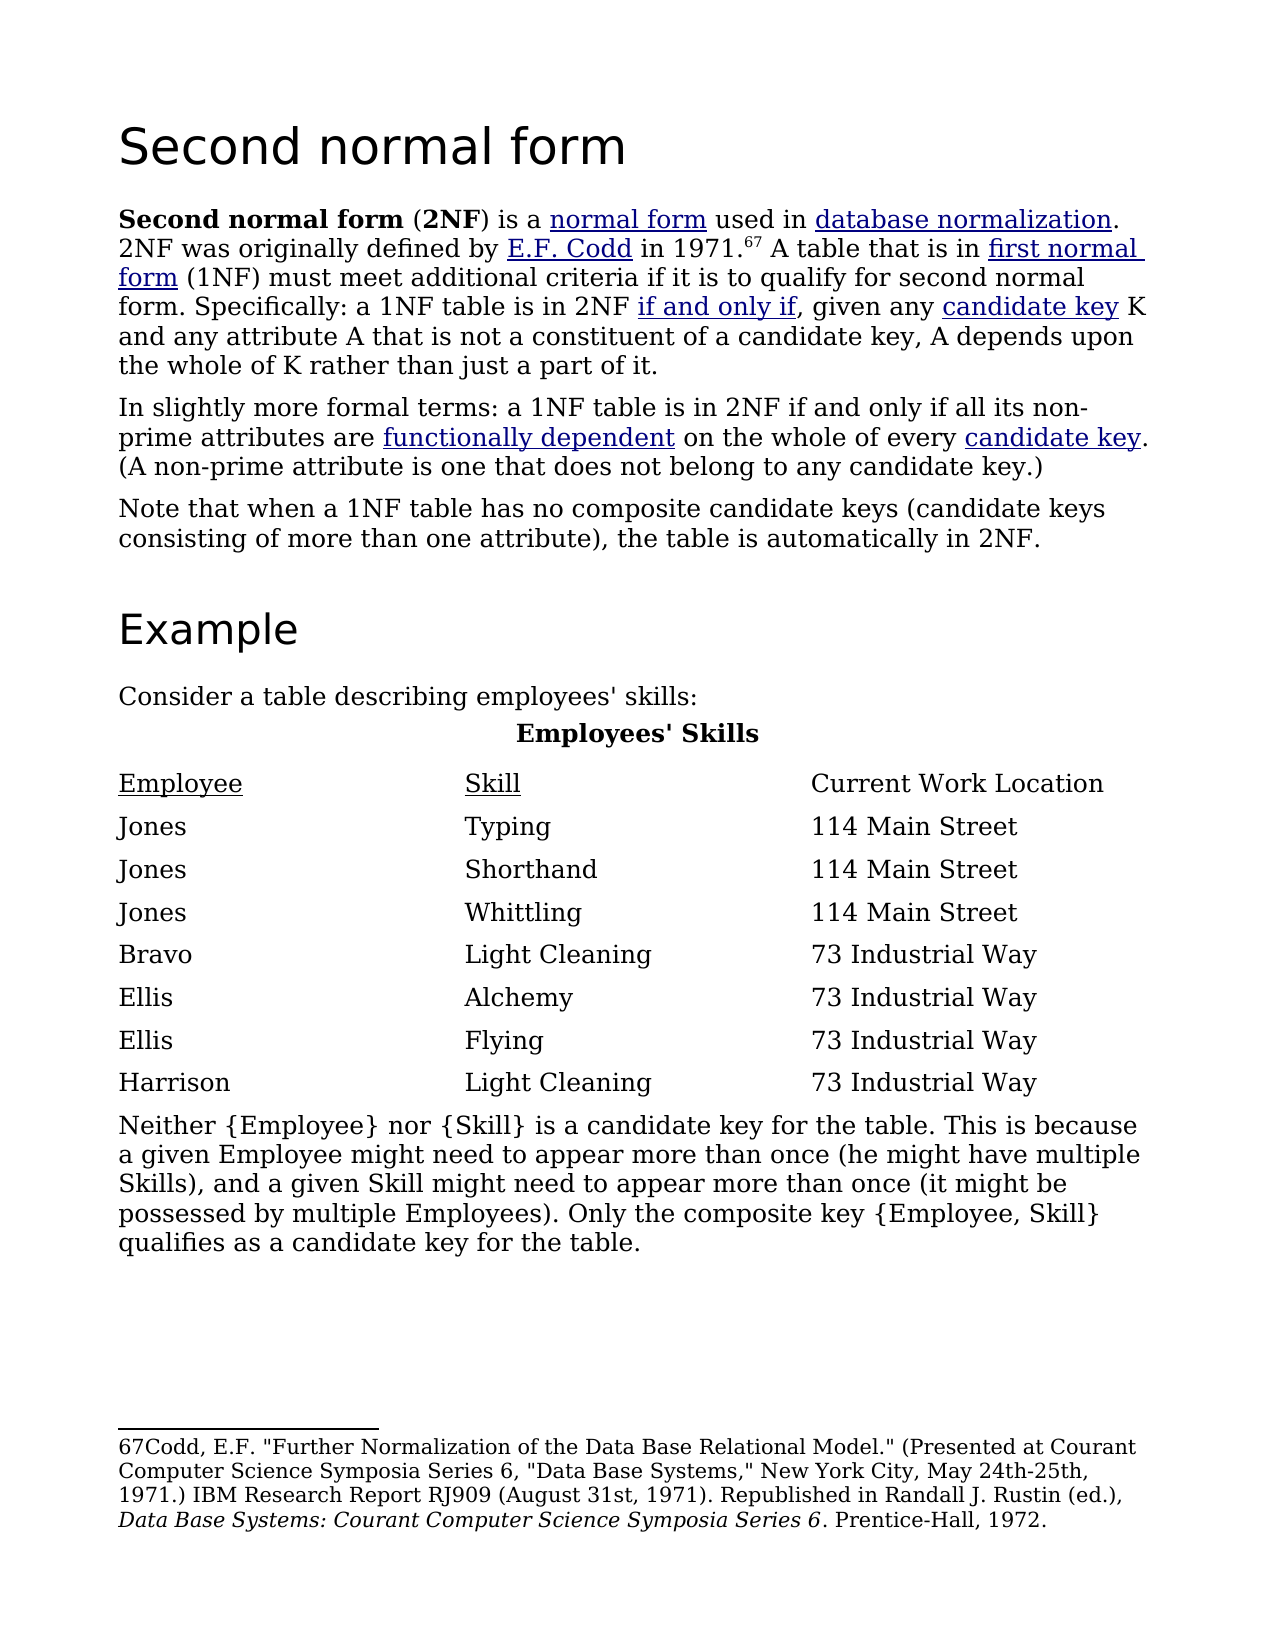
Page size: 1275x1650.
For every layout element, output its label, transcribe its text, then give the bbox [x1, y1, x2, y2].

table_cell Shorthand [464, 849, 811, 892]
text Employees' Skills [118, 719, 1157, 749]
table_cell Jones [118, 892, 464, 934]
text Second normal form (2NF) is a normal form used in database normalization. 2NF was originally defined by E.F. Codd in 1971. A table that is in first normal form (1NF) must meet additional criteria if it is to qualify for second normal form. Specifically: a 1NF table is in 2NF if and only if, given any candidate key K and any attribute A that is not a constituent of a candidate key, A depends upon the whole of K rather than just a part of it. [118, 205, 1157, 380]
table_cell 114 Main Street [811, 849, 1157, 892]
table_header Employee [118, 764, 464, 806]
table_cell 73 Industrial Way [811, 1063, 1157, 1105]
text Neither {Employee} nor {Skill} is a candidate key for the table. This is because a given Employee might need to appear more than once (he might have multiple Skills), and a given Skill might need to appear more than once (it might be possessed by multiple Employees). Only the composite key {Employee, Skill} qualifies as a candidate key for the table. [118, 1111, 1157, 1257]
table_header Current Work Location [811, 764, 1157, 806]
table_cell Jones [118, 849, 464, 892]
table_cell 73 Industrial Way [811, 1020, 1157, 1063]
table_cell Bravo [118, 935, 464, 977]
table_cell Typing [464, 806, 811, 849]
table_cell 114 Main Street [811, 806, 1157, 849]
table_cell Alchemy [464, 977, 811, 1020]
table_cell Jones [118, 806, 464, 849]
subtitle Second normal form [118, 118, 1157, 176]
table_cell Ellis [118, 1020, 464, 1063]
table_cell Flying [464, 1020, 811, 1063]
table_cell 73 Industrial Way [811, 935, 1157, 977]
text In slightly more formal terms: a 1NF table is in 2NF if and only if all its non-prime attributes are functionally dependent on the whole of every candidate key. (A non-prime attribute is one that does not belong to any candidate key.) [118, 394, 1157, 481]
text Consider a table describing employees' skills: [118, 683, 1157, 712]
table_cell Light Cleaning [464, 935, 811, 977]
table_cell Light Cleaning [464, 1063, 811, 1105]
text Codd, E.F. "Further Normalization of the Data Base Relational Model." (Presented at Courant Computer Science Symposia Series 6, "Data Base Systems," New York City, May 24th-25th, 1971.) IBM Research Report RJ909 (August 31st, 1971). Republished in Randall J. Rustin (ed.), Data Base Systems: Courant Computer Science Symposia Series 6. Prentice-Hall, 1972. [118, 1435, 1157, 1532]
text Note that when a 1NF table has no composite candidate keys (candidate keys consisting of more than one attribute), the table is automatically in 2NF. [118, 495, 1157, 553]
table_cell Harrison [118, 1063, 464, 1105]
table_cell Whittling [464, 892, 811, 934]
table_header Skill [464, 764, 811, 806]
subtitle Example [118, 606, 1157, 654]
table_cell Ellis [118, 977, 464, 1020]
table_cell 114 Main Street [811, 892, 1157, 934]
table_cell 73 Industrial Way [811, 977, 1157, 1020]
